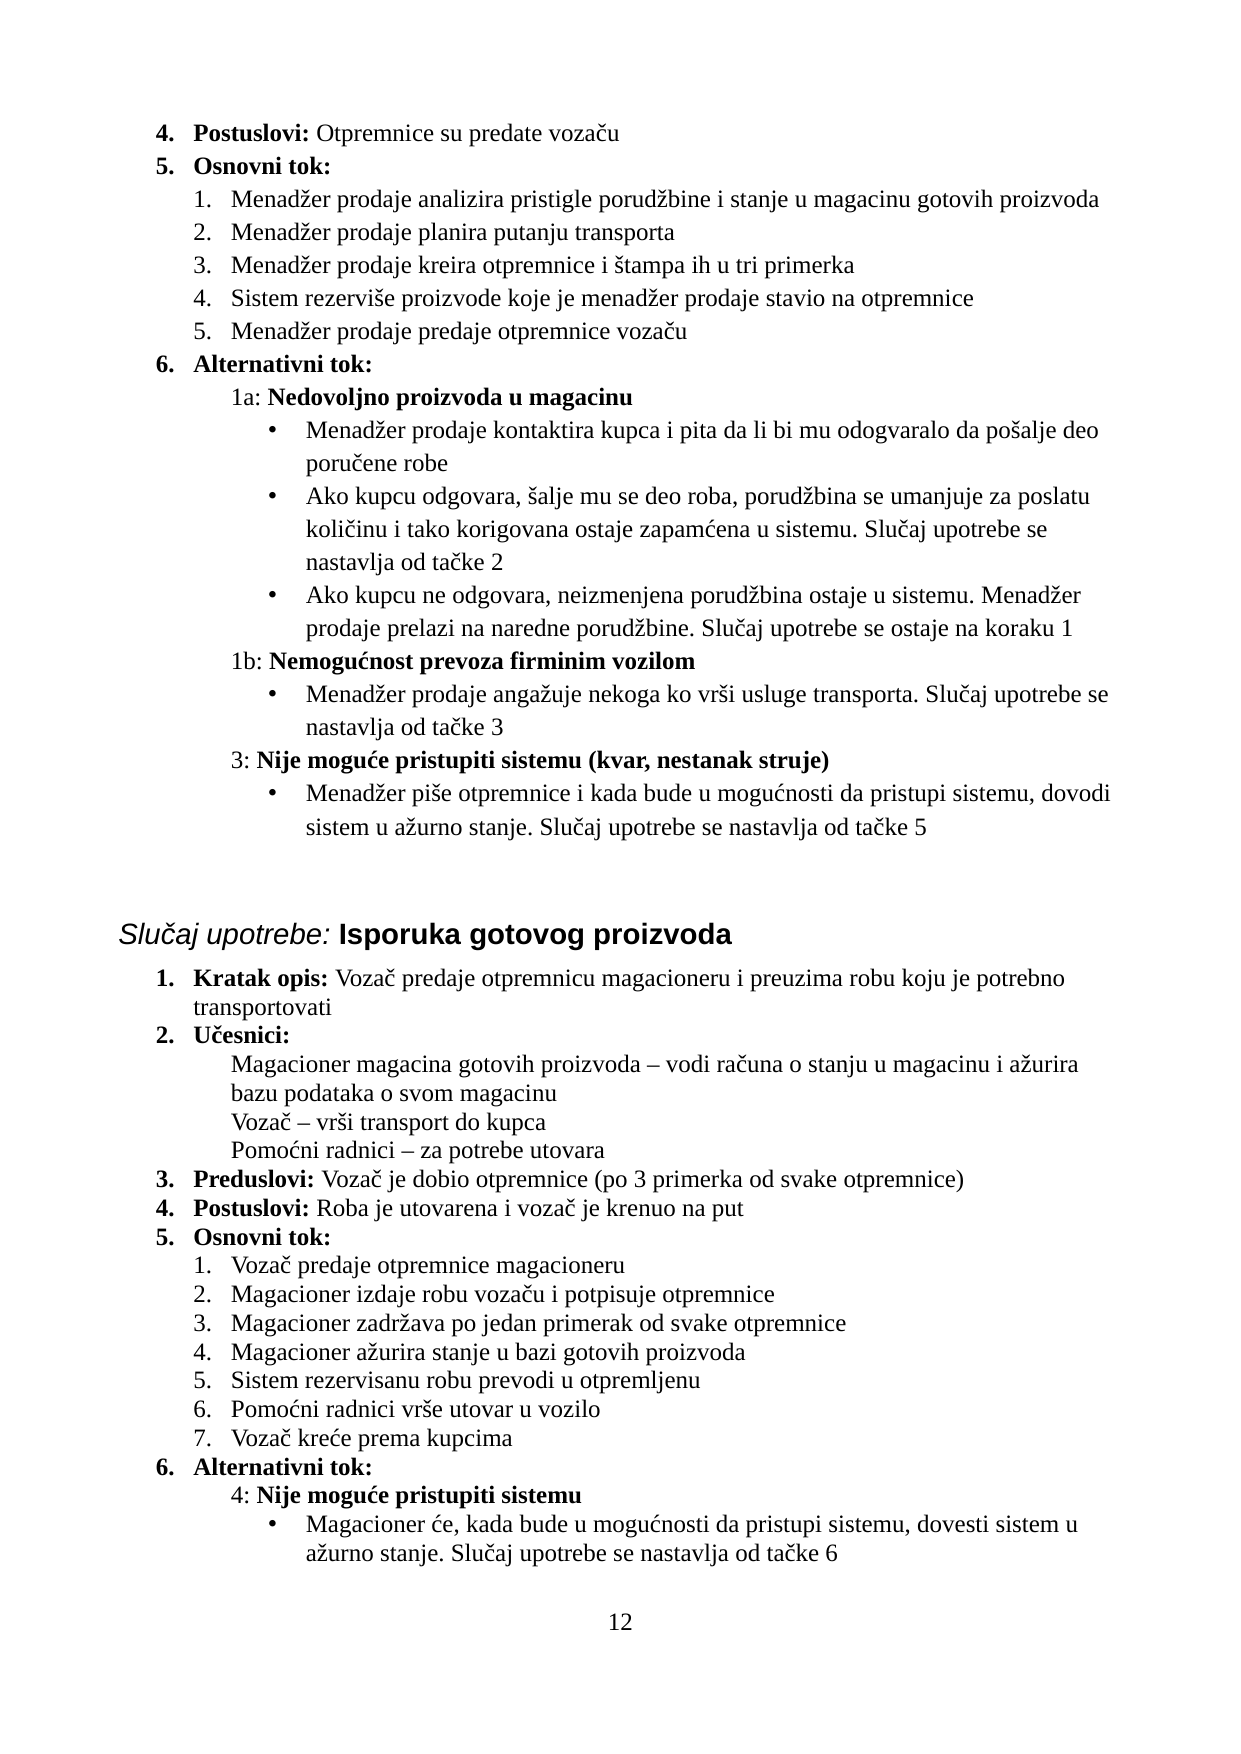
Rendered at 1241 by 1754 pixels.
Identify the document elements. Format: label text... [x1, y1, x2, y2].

list Alternativni tok: [156, 1452, 1122, 1480]
list Menadžer piše otpremnice i kada bude u mogućnosti da pristupi sistemu, dovodi sistem u ažurno stanje. Slučaj upotrebe se nastavlja od tačke 5 [268, 778, 1122, 840]
list Magacioner zadržava po jedan primerak od svake otpremnice [193, 1308, 1122, 1337]
list Kratak opis: Vozač predaje otpremnicu magacioneru i preuzima robu koju je potrebno transportovati [156, 963, 1122, 1020]
list Magacioner izdaje robu vozaču i potpisuje otpremnice [193, 1279, 1122, 1308]
list Menadžer prodaje planira putanju transporta [193, 217, 1122, 246]
list Osnovni tok: [156, 151, 1122, 180]
list Sistem rezervisanu robu prevodi u otpremljenu [193, 1365, 1122, 1394]
list Menadžer prodaje kreira otpremnice i štampa ih u tri primerka [193, 250, 1122, 279]
list Preduslovi: Vozač je dobio otpremnice (po 3 primerka od svake otpremnice) [156, 1164, 1122, 1193]
list Menadžer prodaje predaje otpremnice vozaču [193, 316, 1122, 345]
list Alternativni tok: [156, 349, 1122, 378]
list Magacioner magacina gotovih proizvoda – vodi računa o stanju u magacinu i ažurira bazu podataka o svom magacinu [231, 1049, 1122, 1107]
list Menadžer prodaje angažuje nekoga ko vrši usluge transporta. Slučaj upotrebe se nastavlja od tačke 3 [268, 679, 1122, 741]
list Osnovni tok: [156, 1222, 1122, 1250]
list Ako kupcu ne odgovara, neizmenjena porudžbina ostaje u sistemu. Menadžer prodaje prelazi na naredne porudžbine. Slučaj upotrebe se ostaje na koraku 1 [268, 580, 1122, 642]
list 1b: Nemogućnost prevoza firminim vozilom [231, 646, 1122, 675]
list Vozač – vrši transport do kupca [231, 1107, 1122, 1135]
list Vozač kreće prema kupcima [193, 1423, 1122, 1452]
list Vozač predaje otpremnice magacioneru [193, 1250, 1122, 1279]
list Učesnici: [156, 1020, 1122, 1049]
list Postuslovi: Otpremnice su predate vozaču [156, 118, 1122, 147]
list Menadžer prodaje analizira pristigle porudžbine i stanje u magacinu gotovih proizvoda [193, 184, 1122, 213]
subtitle Slučaj upotrebe: Isporuka gotovog proizvoda [118, 917, 1122, 950]
list Magacioner će, kada bude u mogućnosti da pristupi sistemu, dovesti sistem u ažurno stanje. Slučaj upotrebe se nastavlja od tačke 6 [268, 1509, 1122, 1567]
list Ako kupcu odgovara, šalje mu se deo roba, porudžbina se umanjuje za poslatu količinu i tako korigovana ostaje zapamćena u sistemu. Slučaj upotrebe se nastavlja od tačke 2 [268, 481, 1122, 576]
list Pomoćni radnici vrše utovar u vozilo [193, 1394, 1122, 1423]
list Magacioner ažurira stanje u bazi gotovih proizvoda [193, 1337, 1122, 1365]
list 1a: Nedovoljno proizvoda u magacinu [231, 382, 1122, 411]
list Pomoćni radnici – za potrebe utovara [231, 1135, 1122, 1164]
list Sistem rezerviše proizvode koje je menadžer prodaje stavio na otpremnice [193, 283, 1122, 312]
list 4: Nije moguće pristupiti sistemu [231, 1480, 1122, 1509]
list 3: Nije moguće pristupiti sistemu (kvar, nestanak struje) [231, 746, 1122, 774]
list Postuslovi: Roba je utovarena i vozač je krenuo na put [156, 1193, 1122, 1222]
list Menadžer prodaje kontaktira kupca i pita da li bi mu odogvaralo da pošalje deo poručene robe [268, 415, 1122, 477]
